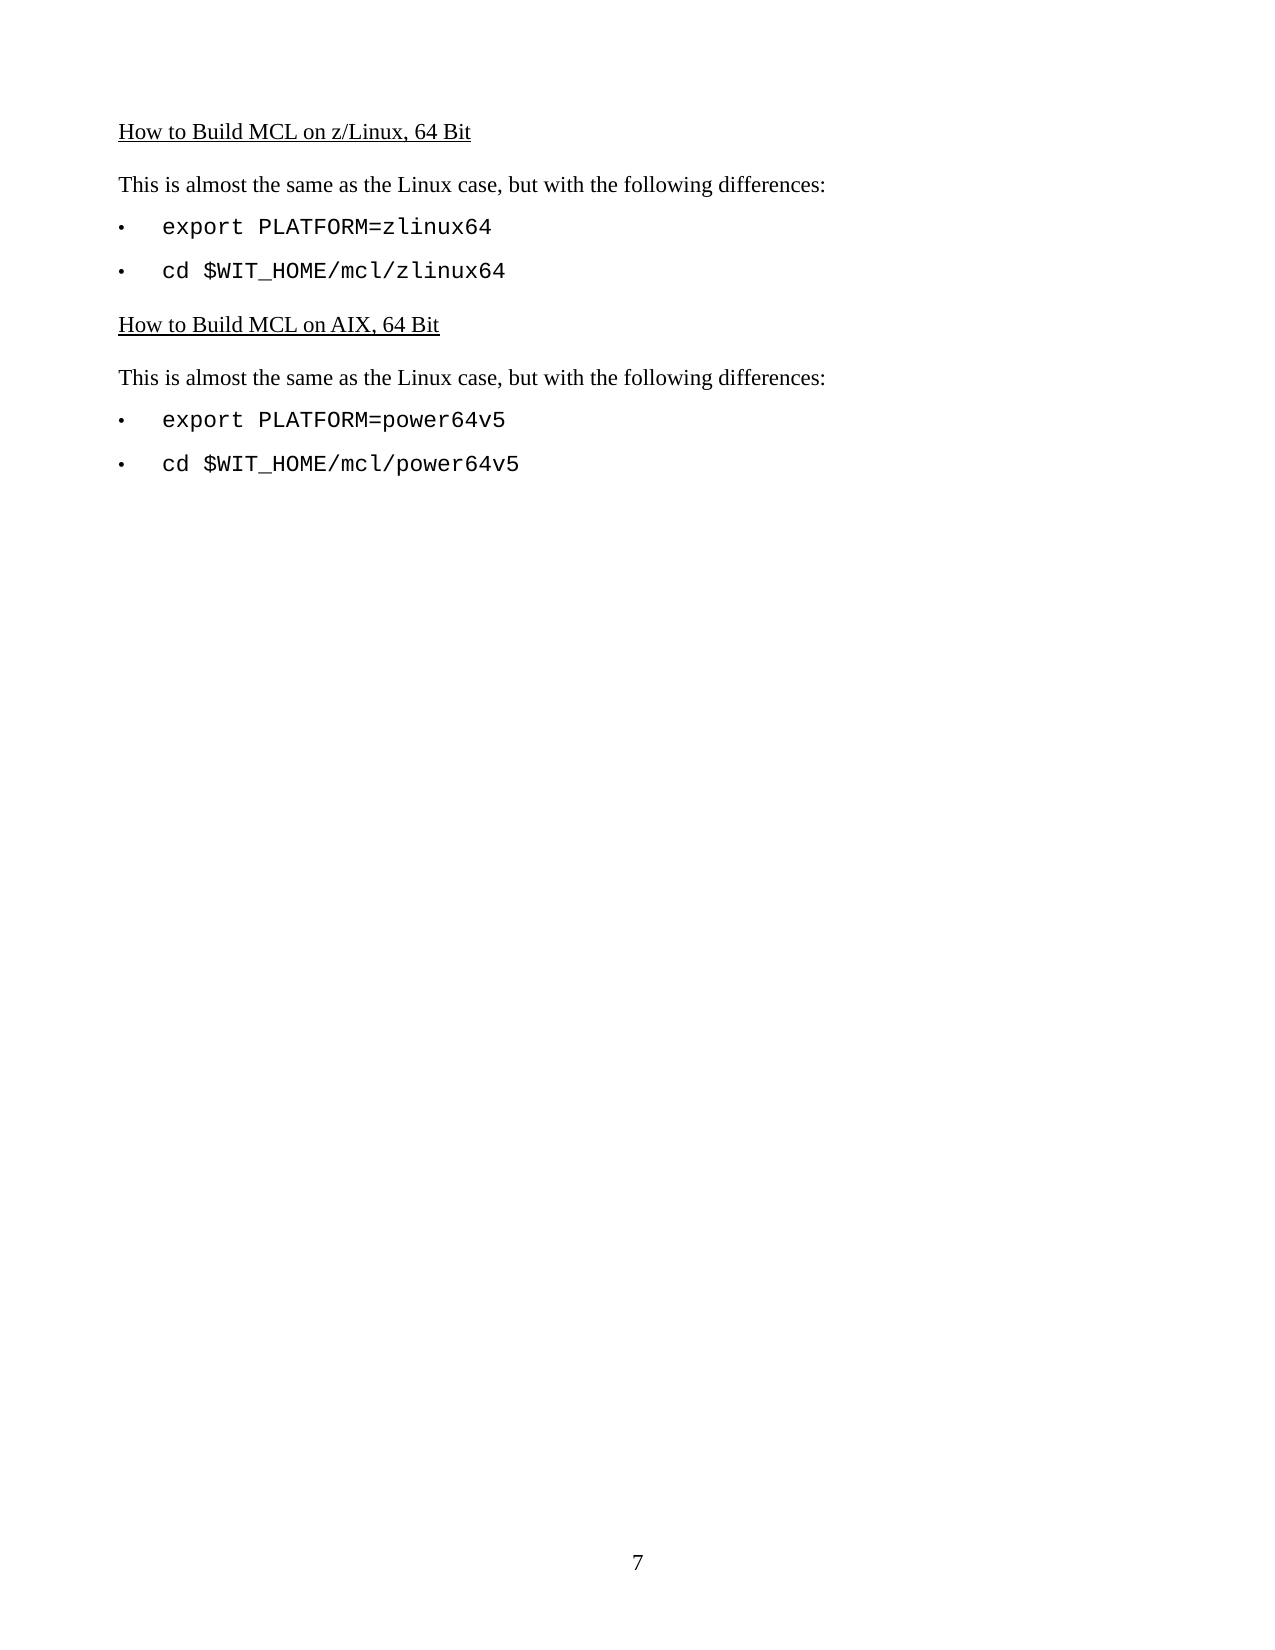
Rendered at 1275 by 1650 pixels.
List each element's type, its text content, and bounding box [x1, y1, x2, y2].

list export PLATFORM=power64v5 [118, 408, 1157, 434]
text How to Build MCL on AIX, 64 Bit [118, 311, 1157, 338]
list export PLATFORM=zlinux64 [118, 215, 1157, 241]
text How to Build MCL on z/Linux, 64 Bit [118, 118, 1157, 144]
text This is almost the same as the Linux case, but with the following differences: [118, 171, 1157, 197]
list cd $WIT_HOME/mcl/zlinux64 [118, 259, 1157, 285]
list cd $WIT_HOME/mcl/power64v5 [118, 452, 1157, 478]
text This is almost the same as the Linux case, but with the following differences: [118, 364, 1157, 391]
